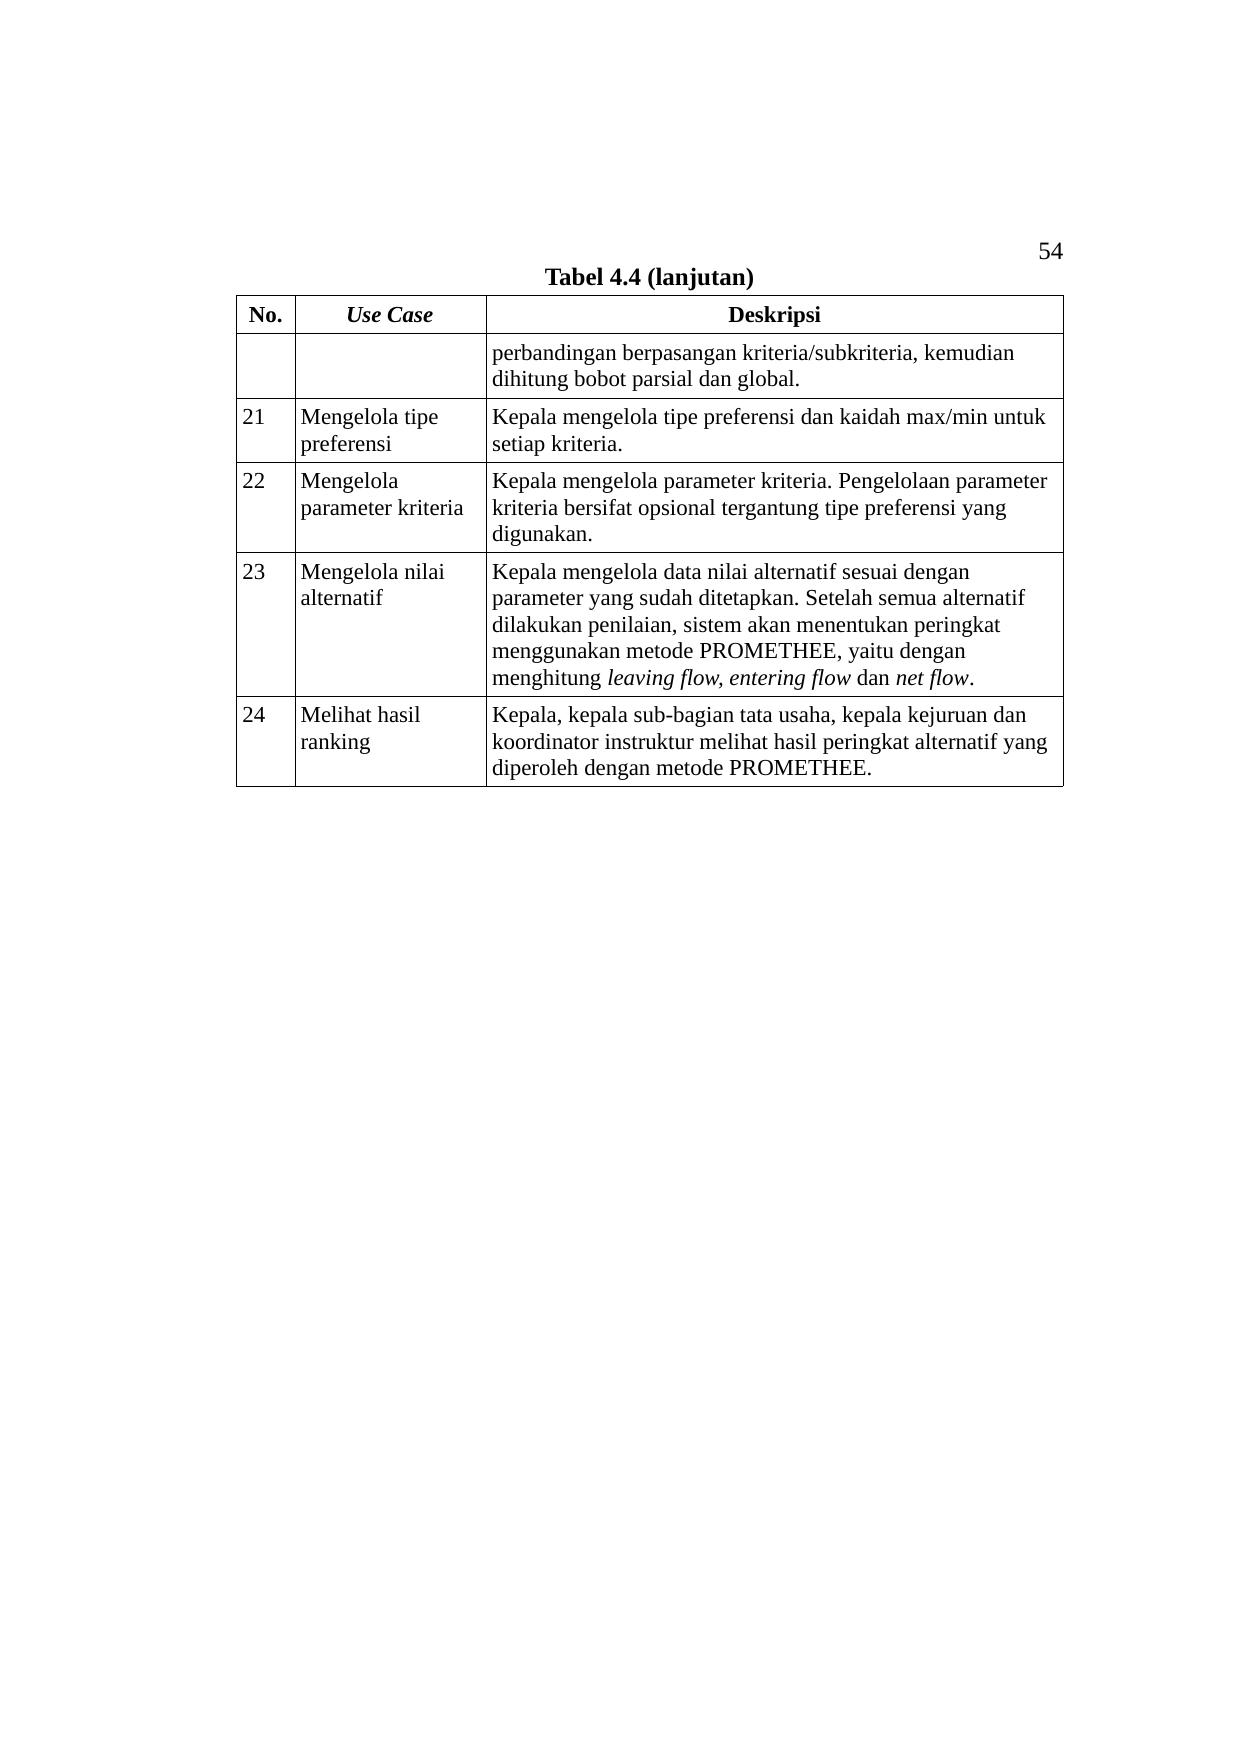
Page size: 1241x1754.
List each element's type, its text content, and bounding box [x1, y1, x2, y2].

table_cell 21 [237, 399, 295, 462]
table_header Deskripsi [487, 296, 1063, 333]
table_header Use Case [296, 296, 486, 333]
table_cell Kepala mengelola tipe preferensi dan kaidah max/min untuk setiap kriteria. [487, 399, 1063, 462]
table_cell Kepala mengelola data nilai alternatif sesuai dengan parameter yang sudah ditetapkan. Setelah semua alternatif dilakukan penilaian, sistem akan menentukan peringkat menggunakan metode PROMETHEE, yaitu dengan menghitung leaving flow, entering flow dan net flow. [487, 553, 1063, 696]
table_header No. [237, 296, 295, 333]
table_cell 23 [237, 553, 295, 696]
text Tabel 4.4 (lanjutan) [232, 262, 1067, 291]
table_cell Mengelola tipe preferensi [296, 399, 486, 462]
table_cell [237, 334, 295, 397]
table_cell Kepala, kepala sub-bagian tata usaha, kepala kejuruan dan koordinator instruktur melihat hasil peringkat alternatif yang diperoleh dengan metode PROMETHEE. [487, 697, 1063, 786]
table_cell 24 [237, 697, 295, 786]
table_cell Kepala mengelola parameter kriteria. Pengelolaan parameter kriteria bersifat opsional tergantung tipe preferensi yang digunakan. [487, 463, 1063, 552]
table_cell 22 [237, 463, 295, 552]
table_cell Mengelola nilai alternatif [296, 553, 486, 696]
table_cell Melihat hasil ranking [296, 697, 486, 786]
table_cell Mengelola parameter kriteria [296, 463, 486, 552]
table_cell [296, 334, 486, 397]
table_cell perbandingan berpasangan kriteria/subkriteria, kemudian dihitung bobot parsial dan global. [487, 334, 1063, 397]
